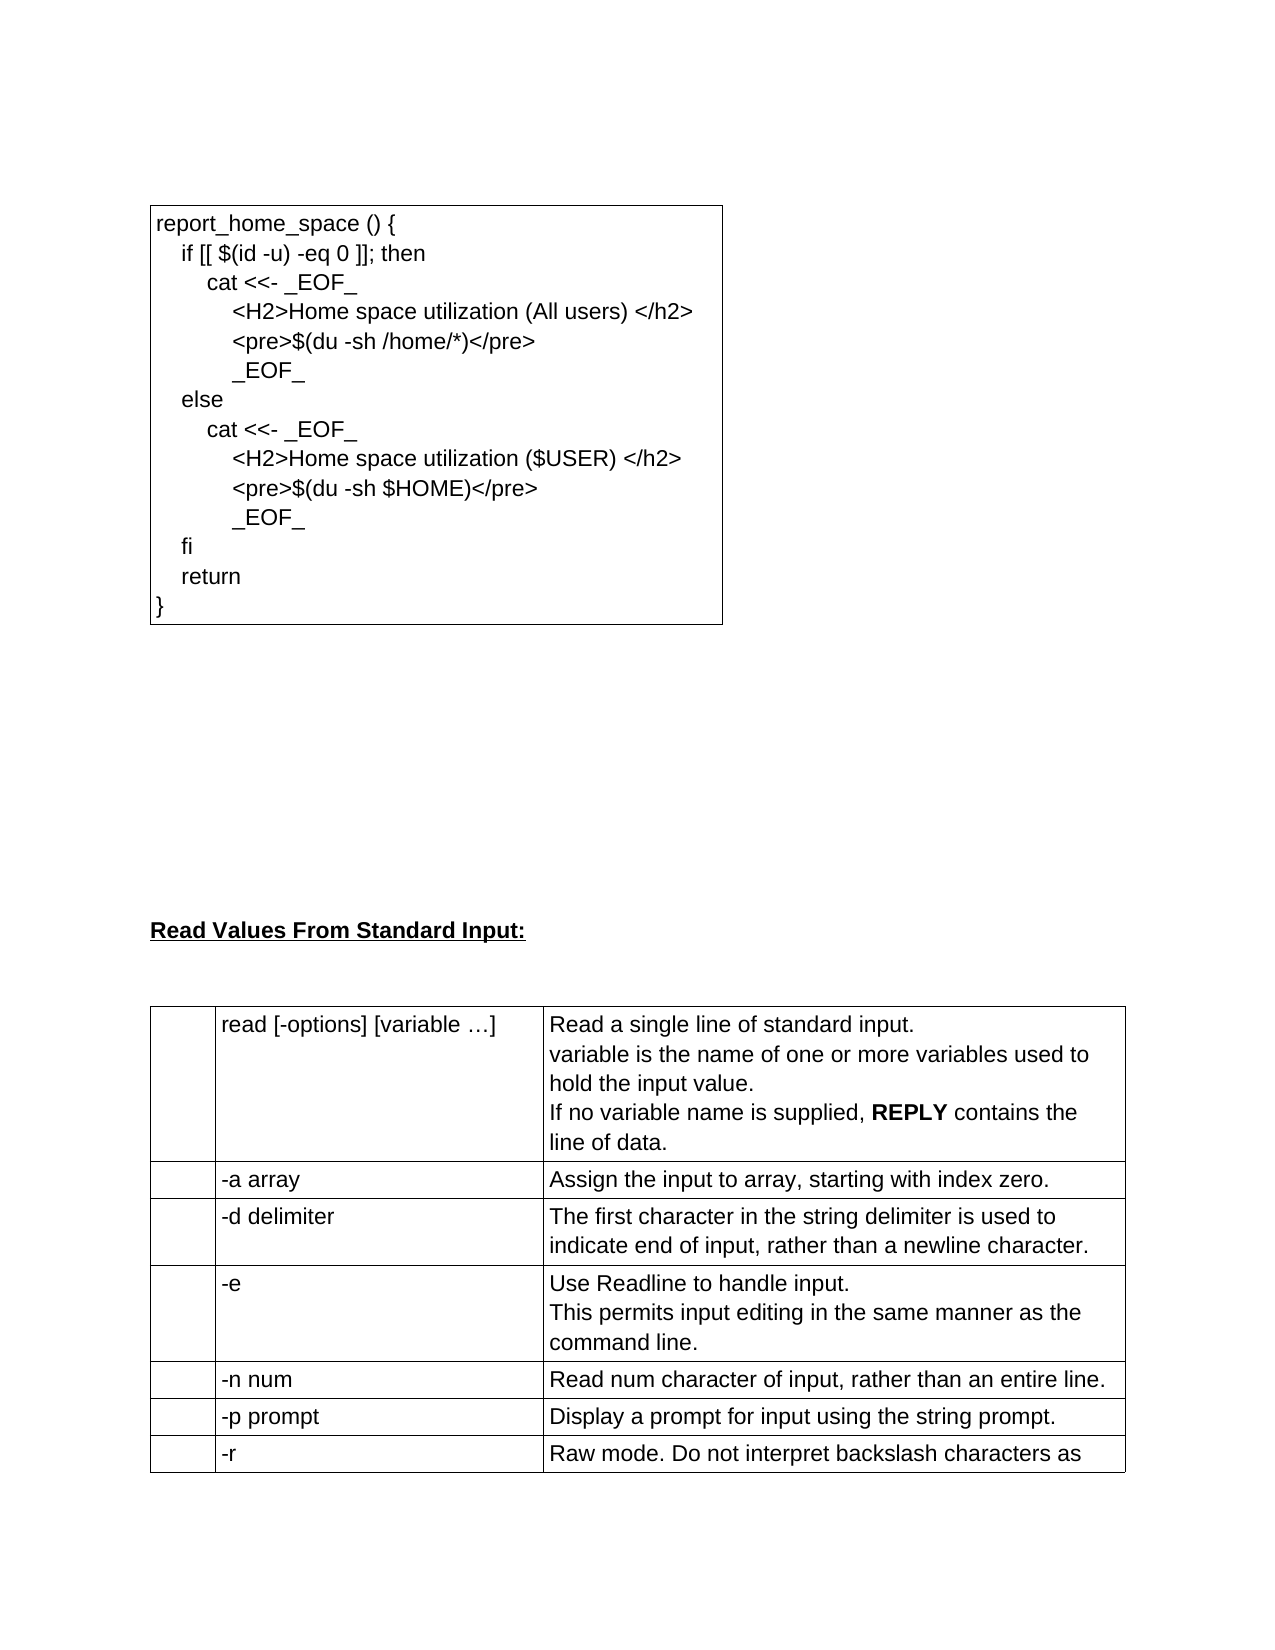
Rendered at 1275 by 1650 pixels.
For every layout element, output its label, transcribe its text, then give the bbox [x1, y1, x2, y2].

table_cell Read num character of input, rather than an entire line. [544, 1362, 1125, 1398]
table_cell [151, 1162, 215, 1198]
table_header report_home_space () { if [[ $(id -u) -eq 0 ]]; then cat <<- _EOF_ <H2>Home space utilization (All users) </h2> <pre>$(du -sh /home/*)</pre> _EOF_ else cat <<- _EOF_ <H2>Home space utilization ($USER) </h2> <pre>$(du -sh $HOME)</pre> _EOF_ fi return } [151, 206, 722, 624]
table_cell -d delimiter [216, 1199, 543, 1264]
table_cell -e [216, 1266, 543, 1361]
table_cell -n num [216, 1362, 543, 1398]
text Read Values From Standard Input: [150, 918, 1125, 944]
table_cell Raw mode. Do not interpret backslash characters as [544, 1436, 1125, 1472]
table_cell -a array [216, 1162, 543, 1198]
table_cell -r [216, 1436, 543, 1472]
table_header [151, 1007, 215, 1161]
table_cell [151, 1199, 215, 1264]
table_cell [151, 1436, 215, 1472]
table_cell -p prompt [216, 1399, 543, 1435]
table_header read [-options] [variable …] [216, 1007, 543, 1161]
table_cell [151, 1362, 215, 1398]
table_cell Display a prompt for input using the string prompt. [544, 1399, 1125, 1435]
table_cell The first character in the string delimiter is used to indicate end of input, rather than a newline character. [544, 1199, 1125, 1264]
table_cell [151, 1266, 215, 1361]
table_header Read a single line of standard input. variable is the name of one or more variables used to hold the input value. If no variable name is supplied, REPLY contains the line of data. [544, 1007, 1125, 1161]
table_cell [151, 1399, 215, 1435]
table_cell Use Readline to handle input. This permits input editing in the same manner as the command line. [544, 1266, 1125, 1361]
table_cell Assign the input to array, starting with index zero. [544, 1162, 1125, 1198]
